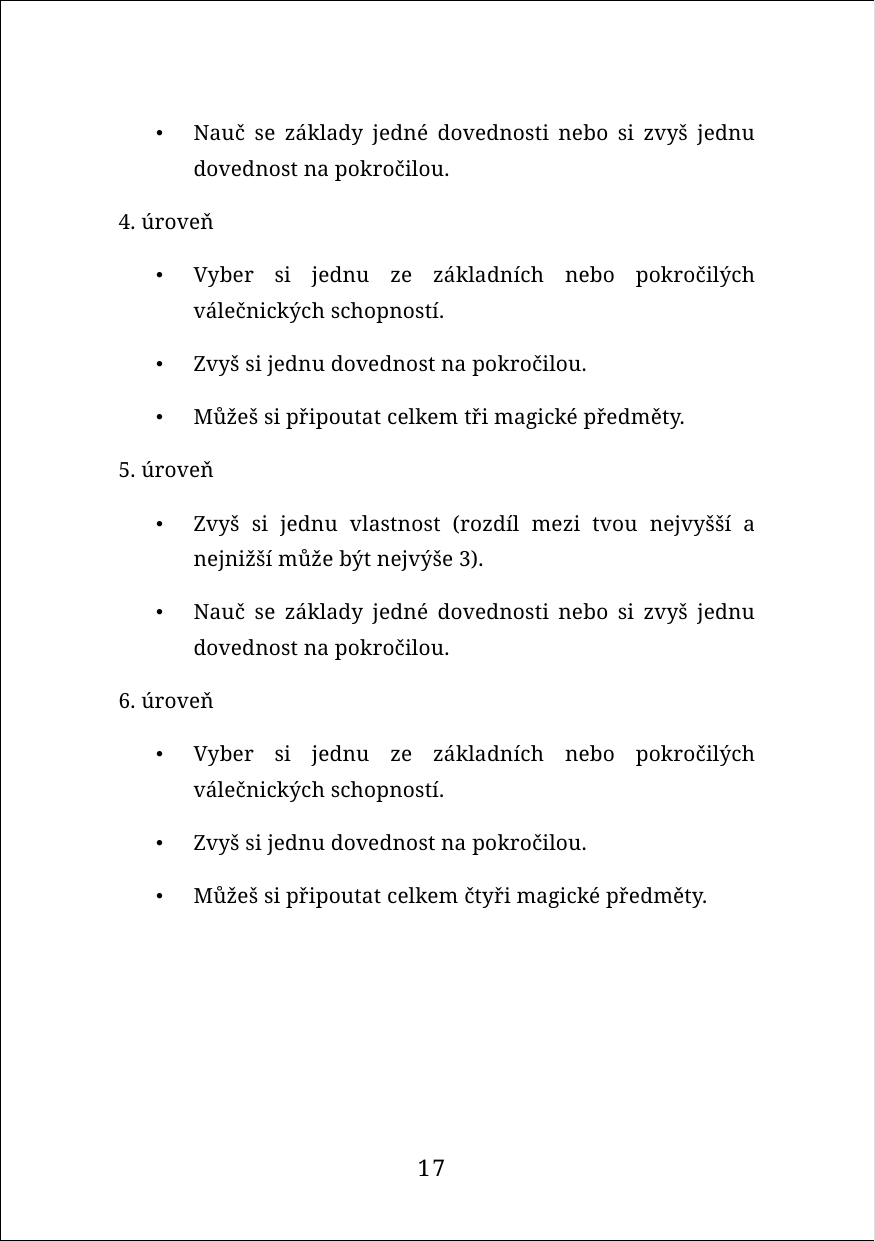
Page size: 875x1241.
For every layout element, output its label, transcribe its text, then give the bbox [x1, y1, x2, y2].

list Můžeš si připoutat celkem čtyři magické předměty. [156, 881, 756, 910]
text 4. úroveň [118, 207, 756, 235]
text 6. úroveň [118, 686, 756, 714]
list Nauč se základy jedné dovednosti nebo si zvyš jednu dovednost na pokročilou. [156, 597, 756, 661]
text 5. úroveň [118, 455, 756, 484]
list Zvyš si jednu dovednost na pokročilou. [156, 349, 756, 377]
list Nauč se základy jedné dovednosti nebo si zvyš jednu dovednost na pokročilou. [156, 118, 756, 182]
list Můžeš si připoutat celkem tři magické předměty. [156, 402, 756, 431]
list Vyber si jednu ze základních nebo pokročilých válečnických schopností. [156, 260, 756, 324]
list Zvyš si jednu vlastnost (rozdíl mezi tvou nejvyšší a nejnižší může být nejvýše 3). [156, 509, 756, 573]
list Zvyš si jednu dovednost na pokročilou. [156, 828, 756, 857]
list Vyber si jednu ze základních nebo pokročilých válečnických schopností. [156, 739, 756, 803]
